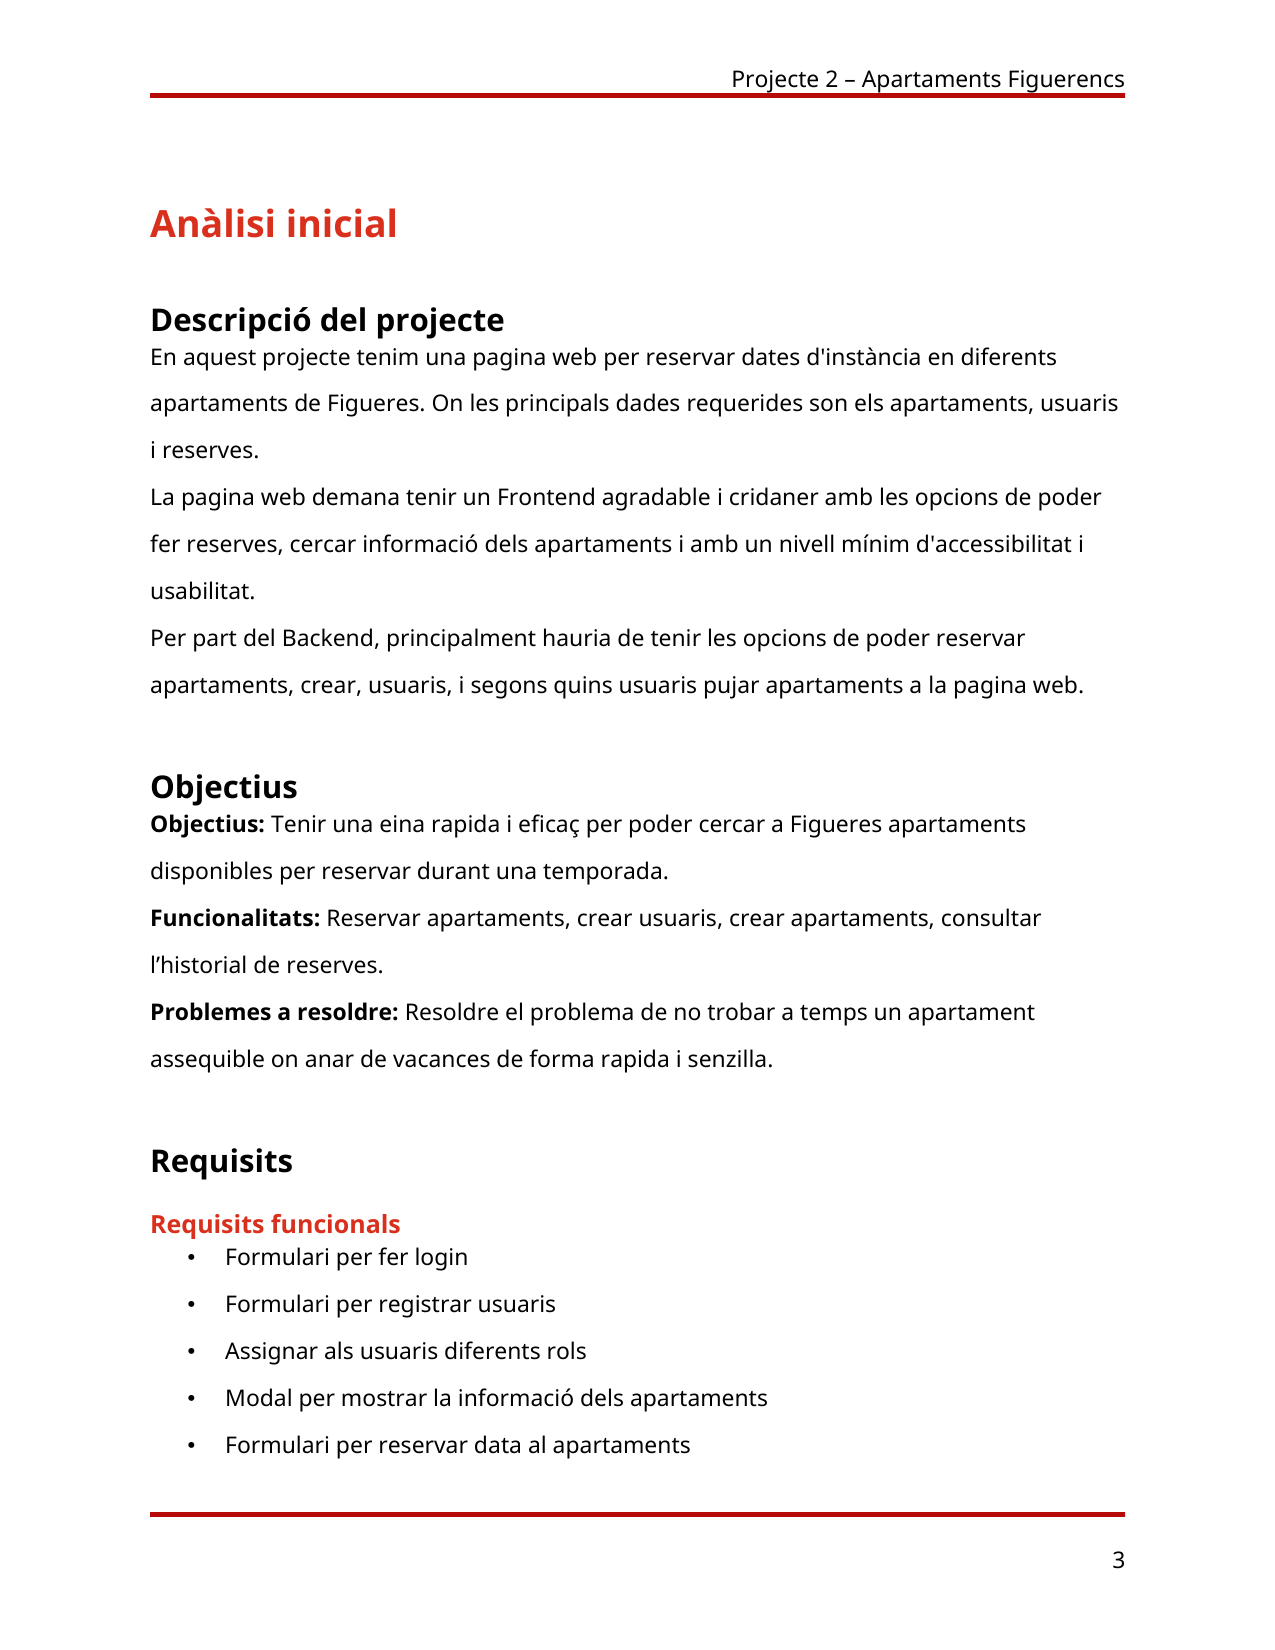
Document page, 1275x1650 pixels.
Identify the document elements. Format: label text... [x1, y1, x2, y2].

text Problemes a resoldre: Resoldre el problema de no trobar a temps un apartament assequible on anar de vacances de forma rapida i senzilla. [150, 996, 1125, 1074]
subtitle Requisits [150, 1139, 939, 1182]
text En aquest projecte tenim una pagina web per reservar dates d'instància en diferents apartaments de Figueres. On les principals dades requerides son els apartaments, usuaris i reserves. [150, 341, 1125, 466]
list Assignar als usuaris diferents rols [187, 1335, 1125, 1366]
text La pagina web demana tenir un Frontend agradable i cridaner amb les opcions de poder fer reserves, cercar informació dels apartaments i amb un nivell mínim d'accessibilitat i usabilitat. [150, 481, 1125, 606]
subtitle Anàlisi inicial [150, 197, 1125, 248]
text Funcionalitats: Reservar apartaments, crear usuaris, crear apartaments, consultar l’historial de reserves. [150, 902, 1125, 980]
text Per part del Backend, principalment hauria de tenir les opcions de poder reservar apartaments, crear, usuaris, i segons quins usuaris pujar apartaments a la pagina web. [150, 622, 1125, 700]
subtitle Objectius [150, 766, 939, 808]
picture [150, 1512, 1125, 1517]
picture [150, 93, 1125, 98]
subtitle Descripció del projecte [150, 298, 939, 341]
list Formulari per reservar data al apartaments [187, 1428, 1125, 1460]
list Formulari per registrar usuaris [187, 1288, 1125, 1319]
subtitle Requisits funcionals [150, 1207, 1125, 1241]
list Modal per mostrar la informació dels apartaments [187, 1382, 1125, 1413]
list Formulari per fer login [187, 1241, 1125, 1272]
text Objectius: Tenir una eina rapida i eficaç per poder cercar a Figueres apartaments disponibles per reservar durant una temporada. [150, 808, 1125, 886]
